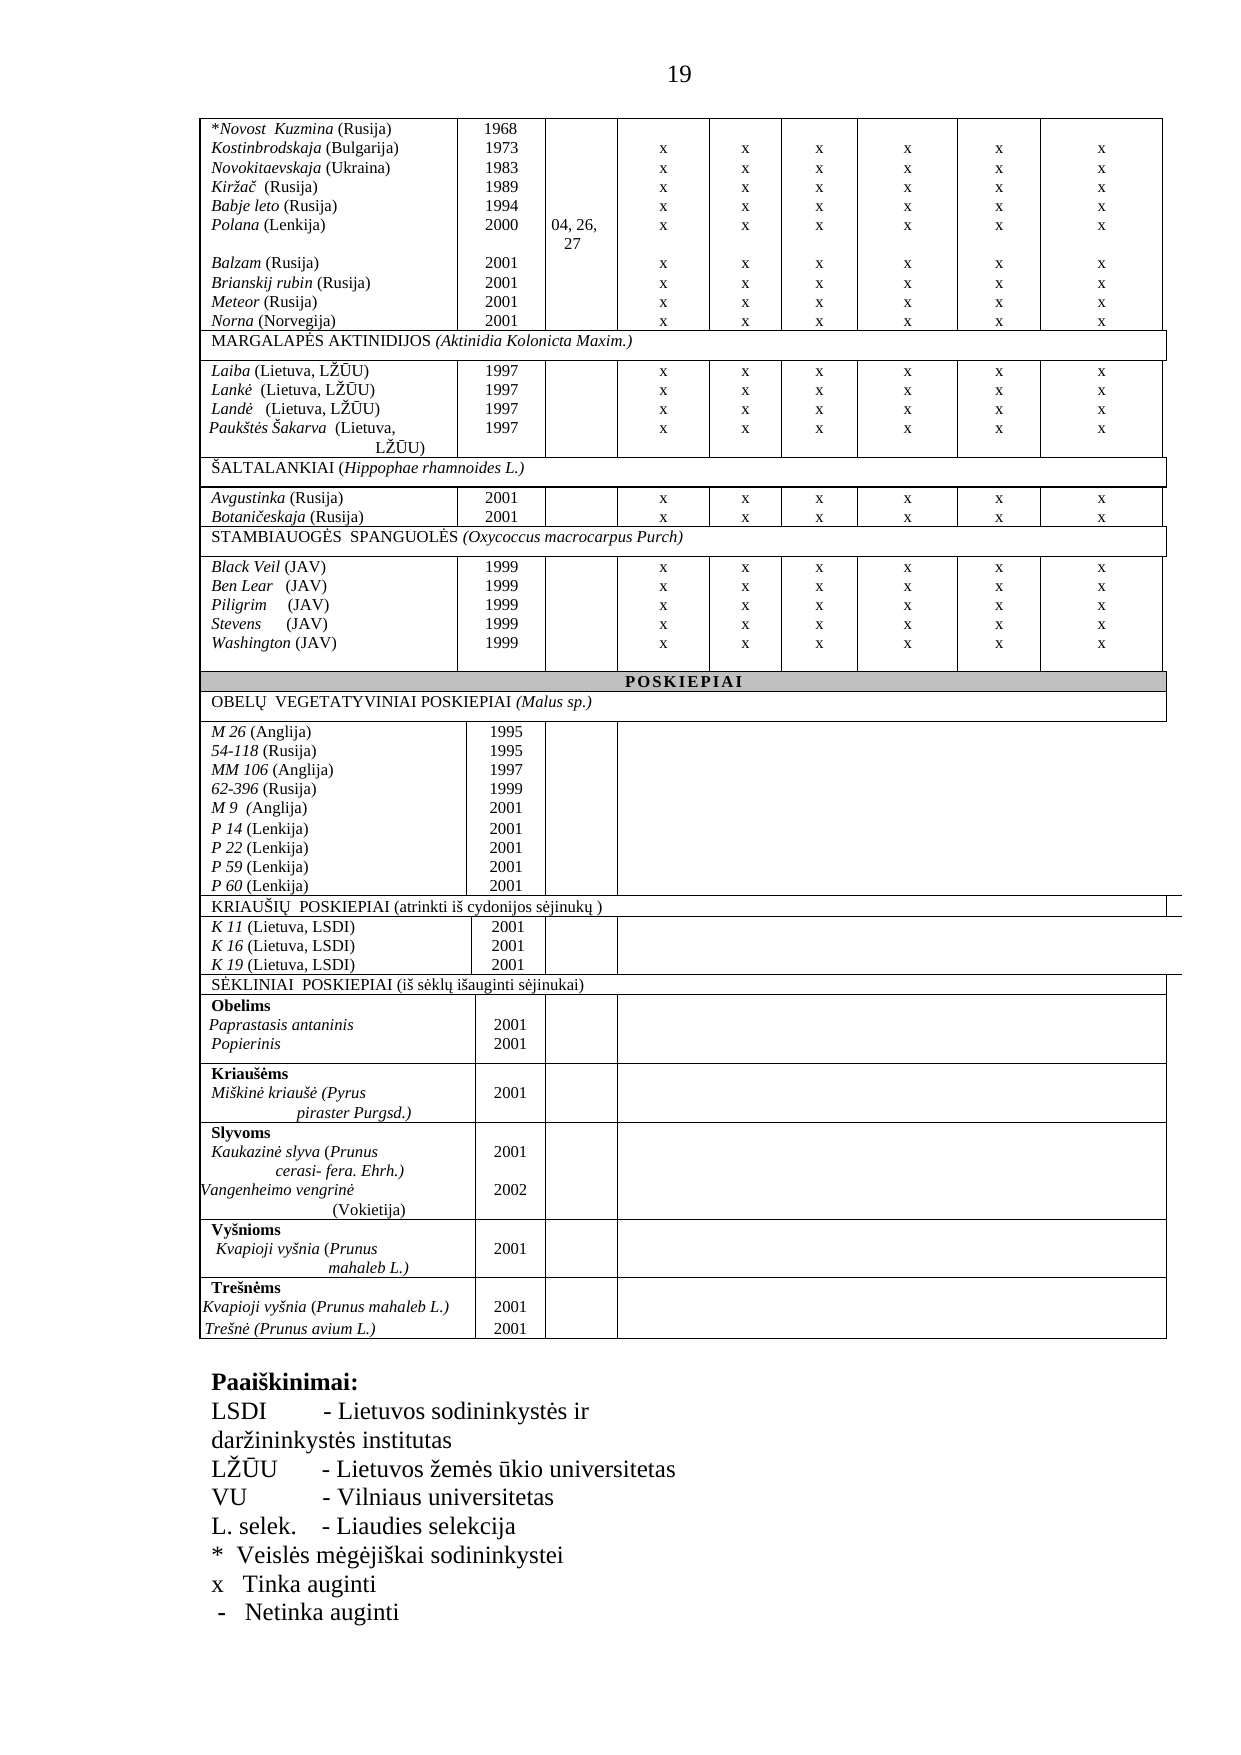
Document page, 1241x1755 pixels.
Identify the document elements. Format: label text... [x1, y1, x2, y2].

table_cell [694, 1569, 1167, 1626]
table_cell x x x x [782, 253, 857, 330]
table_cell [781, 1319, 857, 1338]
table_cell [781, 838, 857, 857]
table_cell [1167, 1063, 1182, 1122]
table_cell x [1041, 196, 1162, 215]
table_cell [546, 614, 617, 633]
table_cell x [1041, 418, 1162, 457]
table_cell x Tinka auginti - Netinka auginti [200, 1569, 694, 1626]
table_cell x [858, 576, 957, 595]
table_cell [709, 1220, 781, 1277]
table_cell Stevens (JAV) [201, 614, 457, 633]
table_cell x [1041, 633, 1162, 671]
table_cell x [782, 138, 857, 157]
table_cell [1163, 138, 1167, 157]
table_cell [618, 1180, 709, 1218]
table_cell [958, 741, 1055, 779]
table_cell Obelims Paprastasis antaninis Popierinis [201, 995, 475, 1063]
table_cell ŠALTALANKIAI (Hippophae rhamnoides L.) [201, 458, 1166, 486]
table_cell x [858, 418, 957, 457]
table_cell [1167, 556, 1182, 576]
table_cell [709, 1064, 781, 1122]
table_cell [1167, 994, 1182, 1063]
table_cell [1167, 360, 1182, 380]
table_cell x [618, 196, 709, 215]
table_cell [546, 857, 617, 876]
table_cell [710, 119, 781, 138]
table_cell [1055, 819, 1182, 838]
table_cell x [1041, 380, 1162, 399]
table_cell x [958, 215, 1040, 253]
table_cell x [958, 158, 1040, 177]
table_cell x [858, 399, 957, 418]
table_cell x [710, 196, 781, 215]
table_cell [857, 819, 957, 838]
table_cell [958, 1123, 1041, 1180]
table_cell x [858, 380, 957, 399]
table_cell Black Veil (JAV) [201, 557, 457, 576]
table_cell x [618, 595, 709, 614]
table_cell x [1041, 361, 1162, 380]
table_cell [546, 838, 617, 857]
table_cell [618, 119, 709, 138]
table_cell 1968 [458, 119, 545, 138]
table_cell [546, 418, 617, 457]
table_cell [618, 722, 709, 741]
table_cell [709, 798, 781, 819]
table_cell [781, 995, 857, 1063]
table_cell [546, 488, 617, 526]
table_cell VU - Vilniaus universitetas [200, 1483, 694, 1511]
table_cell x [782, 557, 857, 576]
table_cell [709, 819, 781, 838]
table_cell 04, 26, 27 [546, 215, 617, 253]
table_cell [618, 876, 709, 895]
table_cell [858, 119, 957, 138]
table_cell [709, 1180, 781, 1218]
table_cell [546, 779, 617, 798]
table_cell x [710, 614, 781, 633]
table_cell [1041, 1319, 1166, 1338]
table_cell [781, 741, 857, 779]
table_cell [1163, 614, 1167, 633]
table_cell [781, 876, 857, 895]
table_cell 2001 [476, 1220, 545, 1277]
table_cell x [782, 576, 857, 595]
table_cell x [782, 196, 857, 215]
table_cell x [710, 576, 781, 595]
table_cell x [858, 595, 957, 614]
table_cell x [1041, 215, 1162, 253]
table_cell [1163, 576, 1167, 595]
table_cell x [618, 614, 709, 633]
table_cell [1167, 158, 1182, 177]
table_cell 1999 [458, 576, 545, 595]
table_cell [1055, 857, 1182, 876]
table_cell Kriaušėms Miškinė kriaušė (Pyrus piraster Purgsd.) [201, 1064, 475, 1122]
table_cell [618, 995, 709, 1063]
table_cell x [958, 399, 1040, 418]
table_cell [709, 917, 781, 974]
table_cell 1997 [458, 361, 545, 380]
table_cell x [618, 399, 709, 418]
table_cell x [858, 158, 957, 177]
table_cell [1163, 215, 1167, 253]
table_cell x [710, 380, 781, 399]
table_cell [546, 917, 617, 974]
table_cell [958, 917, 1068, 974]
table_cell 2001 2001 [476, 995, 545, 1063]
table_cell [618, 741, 709, 779]
table_cell x [710, 215, 781, 253]
table_cell x [782, 380, 857, 399]
table_cell x [858, 138, 957, 157]
table_cell x [710, 633, 781, 671]
table_cell [958, 857, 1055, 876]
table_cell x x [958, 488, 1040, 526]
table_cell [958, 722, 1055, 741]
table_cell [1163, 633, 1167, 671]
table_cell [1167, 1540, 1182, 1569]
table_cell [546, 196, 617, 215]
table_cell [1167, 1180, 1182, 1218]
table_cell x x [1041, 488, 1162, 526]
table_cell x [618, 215, 709, 253]
table_cell [1163, 380, 1167, 399]
table_cell [709, 722, 781, 741]
table_cell x [618, 557, 709, 576]
table_cell [1167, 671, 1182, 691]
table_cell [958, 779, 1055, 798]
table_cell [546, 595, 617, 614]
table_cell x [858, 361, 957, 380]
table_cell [1167, 1277, 1182, 1318]
table_cell [618, 779, 709, 798]
table_cell Babje leto (Rusija) [201, 196, 457, 215]
table_cell [546, 253, 617, 330]
table_cell [958, 1064, 1041, 1122]
table_cell 1995 [467, 722, 545, 741]
table_cell [709, 741, 781, 779]
table_cell P 60 (Lenkija) [201, 876, 466, 895]
table_cell Paukštės Šakarva (Lietuva, LŽŪU) [201, 418, 457, 457]
table_cell 1973 [458, 138, 545, 157]
table_cell Polana (Lenkija) [201, 215, 457, 253]
table_cell x [710, 399, 781, 418]
table_cell [857, 779, 957, 798]
table_cell x [782, 215, 857, 253]
table_cell x [1041, 557, 1162, 576]
table_cell Landė (Lietuva, LŽŪU) [201, 399, 457, 418]
table_cell x [618, 380, 709, 399]
table_cell Kostinbrodskaja (Bulgarija) [201, 138, 457, 157]
table_cell [1041, 1220, 1166, 1277]
table_cell [958, 995, 1041, 1063]
table_cell x [710, 595, 781, 614]
table_cell x [1041, 614, 1162, 633]
table_cell [958, 838, 1055, 857]
table_cell x [858, 557, 957, 576]
table_cell x [710, 557, 781, 576]
table_cell Washington (JAV) [201, 633, 457, 671]
table_cell [1041, 119, 1162, 138]
table_cell [1055, 741, 1182, 779]
table_cell 1999 [458, 557, 545, 576]
table_cell 1997 [458, 399, 545, 418]
table_cell x [958, 557, 1040, 576]
table_cell [781, 917, 857, 974]
table_cell P 59 (Lenkija) [201, 857, 466, 876]
table_cell [781, 819, 857, 838]
table_cell 2001 2001 2001 2001 [458, 253, 545, 330]
table_cell [1163, 595, 1167, 614]
table_cell [1167, 614, 1182, 633]
table_cell 1999 [458, 614, 545, 633]
table_cell [546, 361, 617, 380]
table_cell [857, 1180, 957, 1218]
table_cell [546, 576, 617, 595]
table_cell [857, 917, 957, 974]
table_cell [1167, 330, 1182, 360]
table_cell [1167, 1569, 1182, 1626]
table_cell x [958, 177, 1040, 196]
table_cell OBELŲ VEGETATYVINIAI POSKIEPIAI (Malus sp.) [201, 692, 1166, 721]
table_cell x [782, 177, 857, 196]
table_cell 1989 [458, 177, 545, 196]
table_cell L. selek. - Liaudies selekcija [200, 1511, 694, 1540]
table_cell [546, 1278, 617, 1318]
table_cell [1041, 995, 1166, 1063]
table_cell [546, 633, 617, 671]
table_cell [1163, 177, 1167, 196]
table_cell [546, 722, 617, 741]
table_cell M 9 (Anglija) [201, 798, 466, 819]
table_cell x [782, 418, 857, 457]
table_cell [1167, 1122, 1182, 1180]
table_cell x [710, 177, 781, 196]
table_cell Vyšnioms Kvapioji vyšnia (Prunus mahaleb L.) [201, 1220, 475, 1277]
table_cell [1055, 798, 1182, 819]
table_cell [618, 1064, 709, 1122]
table_cell P 22 (Lenkija) [201, 838, 466, 857]
table_cell [1068, 917, 1182, 974]
table_cell x [1041, 595, 1162, 614]
table_cell x [618, 361, 709, 380]
table_cell Kiržač (Rusija) [201, 177, 457, 196]
table_cell x [710, 158, 781, 177]
table_cell 54-118 (Rusija) MM 106 (Anglija) [201, 741, 466, 779]
table_cell 62-396 (Rusija) [201, 779, 466, 798]
table_cell Novokitaevskaja (Ukraina) [201, 158, 457, 177]
table_cell 2001 2001 [458, 488, 545, 526]
table_cell [546, 1064, 617, 1122]
table_cell [694, 1483, 1167, 1511]
table_cell [1167, 1319, 1182, 1338]
table_cell [958, 119, 1040, 138]
table_cell x [710, 138, 781, 157]
table_cell [1163, 488, 1167, 526]
table_cell [546, 399, 617, 418]
table_cell x [958, 418, 1040, 457]
table_cell Trešnė (Prunus avium L.) [201, 1319, 475, 1338]
table_cell 2001 [476, 1123, 545, 1180]
table_cell Slyvoms Kaukazinė slyva (Prunus cerasi- fera. Ehrh.) [201, 1123, 475, 1180]
table_cell 2001 [476, 1319, 545, 1338]
table_cell x x x x [1041, 253, 1162, 330]
table_cell [1041, 1064, 1166, 1122]
table_cell [1167, 526, 1182, 556]
table_cell [618, 1278, 709, 1318]
table_cell [1167, 457, 1182, 486]
table_cell 2000 [458, 215, 545, 253]
table_cell [958, 1220, 1041, 1277]
table_cell [1167, 215, 1182, 253]
table_cell [618, 819, 709, 838]
table_cell * Veislės mėgėjiškai sodininkystei [200, 1540, 694, 1569]
table_cell [1167, 1219, 1182, 1277]
table_cell x [958, 633, 1040, 671]
table_cell x [782, 614, 857, 633]
table_cell x [618, 418, 709, 457]
table_cell [781, 798, 857, 819]
table_cell [857, 722, 957, 741]
table_cell 1995 1997 [467, 741, 545, 779]
table_cell [857, 798, 957, 819]
table_cell x [782, 633, 857, 671]
table_cell [709, 779, 781, 798]
table_cell [709, 1123, 781, 1180]
table_cell [546, 138, 617, 157]
table_cell 1999 [458, 633, 545, 671]
table_cell [618, 1123, 709, 1180]
table_cell [1167, 576, 1182, 595]
table_cell x [858, 177, 957, 196]
table_cell [1167, 633, 1182, 671]
table_cell 1997 [458, 418, 545, 457]
table_cell [1167, 138, 1182, 157]
table_cell [781, 1123, 857, 1180]
table_cell [781, 857, 857, 876]
table_cell x [858, 614, 957, 633]
table_cell [1167, 380, 1182, 399]
table_cell [958, 1319, 1041, 1338]
table_cell [782, 119, 857, 138]
table_cell P 14 (Lenkija) [201, 819, 466, 838]
table_cell [546, 380, 617, 399]
table_cell x [858, 633, 957, 671]
table_cell [781, 1278, 857, 1318]
table_cell x [782, 595, 857, 614]
table_cell [958, 1180, 1041, 1218]
table_cell [546, 158, 617, 177]
table_cell 1999 [458, 595, 545, 614]
table_cell [958, 1278, 1041, 1318]
table_cell x [782, 158, 857, 177]
table_cell [546, 819, 617, 838]
table_cell [1167, 896, 1182, 916]
table_cell [1041, 1180, 1166, 1218]
table_cell 2001 [476, 1064, 545, 1122]
table_cell [1167, 595, 1182, 614]
table_cell [546, 1123, 617, 1180]
table_cell [694, 1540, 1167, 1569]
table_cell [546, 557, 617, 576]
table_cell [1167, 1338, 1182, 1482]
table_cell [857, 1064, 957, 1122]
table_cell [1167, 486, 1182, 526]
table_cell [1163, 361, 1167, 380]
table_cell x [618, 576, 709, 595]
table_cell [781, 1064, 857, 1122]
table_cell x [618, 158, 709, 177]
table_cell [546, 798, 617, 819]
table_cell [709, 876, 781, 895]
table_cell [709, 857, 781, 876]
table_cell [618, 838, 709, 857]
table_cell [1163, 118, 1167, 138]
table_cell K 11 (Lietuva, LSDI) K 16 (Lietuva, LSDI) K 19 (Lietuva, LSDI) [201, 917, 471, 974]
table_cell x [618, 633, 709, 671]
table_cell x [782, 361, 857, 380]
table_cell x [1041, 138, 1162, 157]
table_cell [709, 838, 781, 857]
table_cell [546, 1220, 617, 1277]
table_cell *Novost Kuzmina (Rusija) [201, 119, 457, 138]
table_cell [958, 819, 1055, 838]
table_cell Ben Lear (JAV) [201, 576, 457, 595]
table_cell x x [618, 488, 709, 526]
table_cell KRIAUŠIŲ POSKIEPIAI (atrinkti iš cydonijos sėjinukų ) [201, 896, 1166, 916]
table_cell [694, 1339, 1167, 1482]
table_cell [1167, 399, 1182, 418]
table_cell x x x x [618, 253, 709, 330]
table_cell 2001 [467, 798, 545, 819]
table_cell STAMBIAUOGĖS SPANGUOLĖS (Oxycoccus macrocarpus Purch) [201, 527, 1166, 556]
table_cell 2001 [467, 857, 545, 876]
table_cell [1167, 691, 1182, 721]
table_cell x [710, 361, 781, 380]
table_cell [1055, 876, 1182, 895]
table_cell x x [858, 488, 957, 526]
table_cell [618, 798, 709, 819]
table_cell [781, 722, 857, 741]
table_cell Paaiškinimai: LSDI - Lietuvos sodininkystės ir daržininkystės institutas LŽŪU - Lietuvos žemės ūkio universitetas [200, 1339, 694, 1482]
table_cell Avgustinka (Rusija) Botaničeskaja (Rusija) [201, 488, 457, 526]
table_cell [709, 995, 781, 1063]
table_cell x [958, 196, 1040, 215]
table_cell x x x x [858, 253, 957, 330]
table_cell x [618, 177, 709, 196]
table_cell x x [782, 488, 857, 526]
table_cell x [858, 215, 957, 253]
table_cell x [958, 380, 1040, 399]
table_cell [546, 1319, 617, 1338]
table_cell 1999 [467, 779, 545, 798]
table_cell 1997 [458, 380, 545, 399]
table_cell [781, 779, 857, 798]
table_cell Laiba (Lietuva, LŽŪU) [201, 361, 457, 380]
table_cell [1167, 1511, 1182, 1540]
table_cell [546, 741, 617, 779]
table_cell [857, 1123, 957, 1180]
table_cell [1041, 1278, 1166, 1318]
table_cell [857, 1278, 957, 1318]
table_cell Trešnėms Kvapioji vyšnia (Prunus mahaleb L.) [201, 1278, 475, 1318]
table_cell [857, 741, 957, 779]
table_cell [781, 1220, 857, 1277]
table_cell x [710, 418, 781, 457]
table_cell [618, 857, 709, 876]
table_cell Vangenheimo vengrinė (Vokietija) [201, 1180, 475, 1218]
table_cell x [1041, 158, 1162, 177]
table_cell [546, 177, 617, 196]
table_cell [958, 876, 1055, 895]
table_cell 2001 2001 2001 [472, 917, 545, 974]
table_cell [694, 1511, 1167, 1540]
table_cell [857, 838, 957, 857]
table_cell Piligrim (JAV) [201, 595, 457, 614]
table_cell [1167, 196, 1182, 215]
table_cell x [858, 196, 957, 215]
table_cell Balzam (Rusija) Brianskij rubin (Rusija) Meteor (Rusija) Norna (Norvegija) [201, 253, 457, 330]
table_cell [1163, 557, 1167, 576]
table_cell x [618, 138, 709, 157]
table_cell [1041, 1123, 1166, 1180]
table_cell [546, 876, 617, 895]
table_cell 2001 [467, 838, 545, 857]
table_cell x [958, 576, 1040, 595]
table_cell [857, 857, 957, 876]
table_cell [1163, 158, 1167, 177]
table_cell 1983 [458, 158, 545, 177]
table_cell SĖKLINIAI POSKIEPIAI (iš sėklų išauginti sėjinukai) [201, 975, 1166, 994]
table_cell [618, 1319, 709, 1338]
table_cell [1167, 975, 1182, 994]
table_cell 2001 [476, 1278, 545, 1318]
table_cell [1167, 253, 1182, 330]
table_cell [1163, 253, 1167, 330]
table_cell x [1041, 177, 1162, 196]
table_cell [857, 1220, 957, 1277]
table_cell x [958, 138, 1040, 157]
table_cell x [958, 361, 1040, 380]
table_cell POSKIEPIAI [201, 672, 1166, 691]
table_cell 2002 [476, 1180, 545, 1218]
table_cell x x x x [710, 253, 781, 330]
table_cell [857, 995, 957, 1063]
table_cell [1055, 838, 1182, 857]
table_cell [618, 917, 709, 974]
table_cell x x x x [958, 253, 1040, 330]
table_cell x [782, 399, 857, 418]
table_cell x x [710, 488, 781, 526]
table_cell [1167, 418, 1182, 457]
table_cell [1163, 399, 1167, 418]
table_cell 1994 [458, 196, 545, 215]
table_cell MARGALAPĖS AKTINIDIJOS (Aktinidia Kolonicta Maxim.) [201, 331, 1166, 360]
table_cell [709, 1319, 781, 1338]
table_cell [1163, 418, 1167, 457]
table_cell Lankė (Lietuva, LŽŪU) [201, 380, 457, 399]
table_cell [1163, 196, 1167, 215]
table_cell [546, 995, 617, 1063]
table_cell M 26 (Anglija) [201, 722, 466, 741]
table_cell [546, 119, 617, 138]
table_cell 2001 [467, 876, 545, 895]
table_cell 2001 [467, 819, 545, 838]
table_cell [709, 1278, 781, 1318]
table_cell x [1041, 576, 1162, 595]
table_cell [618, 1220, 709, 1277]
table_cell [1055, 779, 1182, 798]
table_cell [1167, 118, 1182, 138]
table_cell [781, 1180, 857, 1218]
table_cell [857, 1319, 957, 1338]
table_cell [546, 1180, 617, 1218]
table_cell x [958, 595, 1040, 614]
table_cell x [958, 614, 1040, 633]
table_cell [958, 798, 1055, 819]
table_cell [1167, 177, 1182, 196]
table_cell x [1041, 399, 1162, 418]
table_cell [1167, 1483, 1182, 1511]
table_cell [1055, 721, 1182, 741]
table_cell [857, 876, 957, 895]
